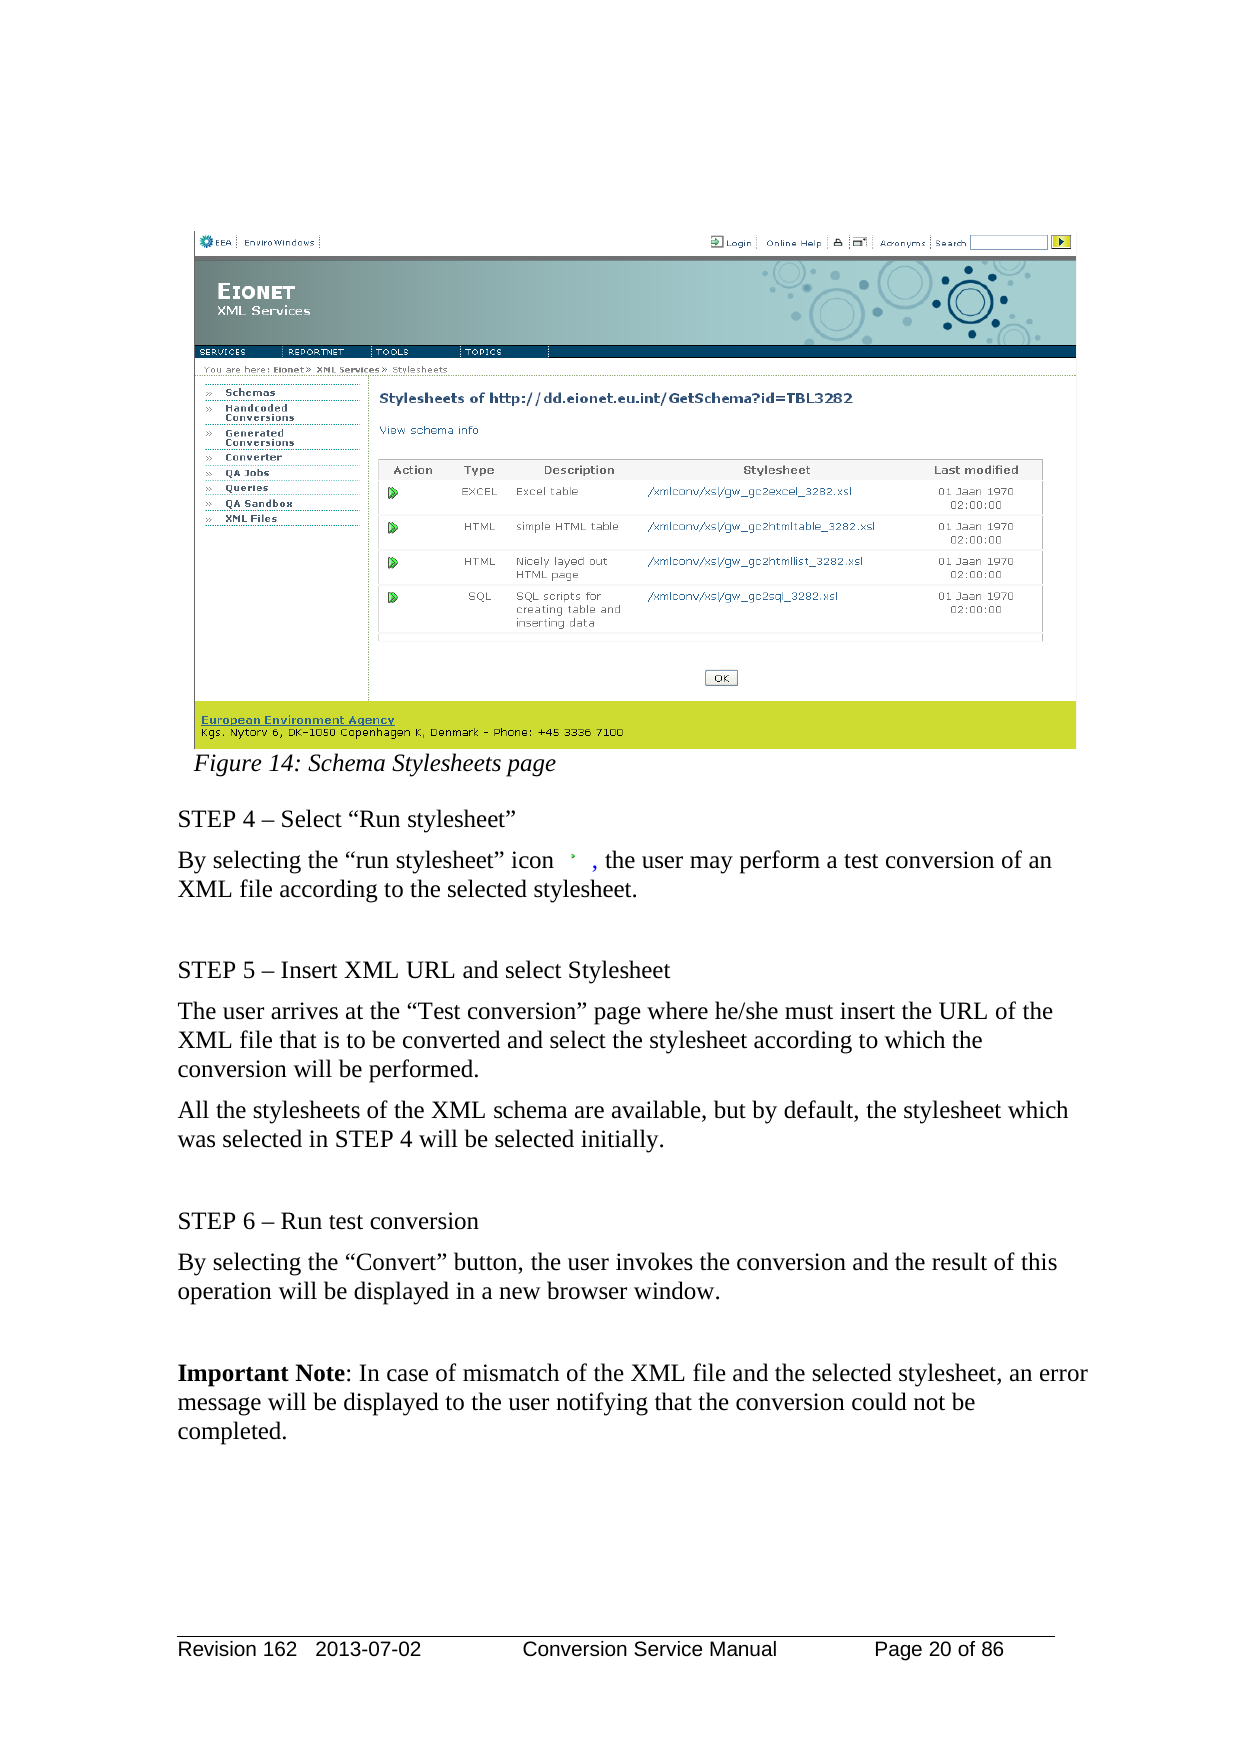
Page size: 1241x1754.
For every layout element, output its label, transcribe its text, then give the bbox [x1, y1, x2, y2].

text Step 5 – Insert XML URL and select Stylesheet [177, 955, 1092, 984]
text Important Note: In case of mismatch of the XML file and the selected stylesheet, an error message will be displayed to the user notifying that the conversion could not be completed. [177, 1357, 1092, 1444]
text The user arrives at the “Test conversion” page where he/she must insert the URL of the XML file that is to be converted and select the stylesheet according to which the conversion will be performed. [177, 996, 1092, 1083]
text By selecting the “run stylesheet” icon, the user may perform a test conversion of an XML file according to the selected stylesheet. [177, 844, 1092, 903]
text Figure 14: Schema Stylesheets page [194, 749, 1076, 777]
text Step 6 – Run test conversion [177, 1206, 1092, 1235]
text Step 4 – Select “Run stylesheet” [177, 804, 1092, 833]
text All the stylesheets of the XML schema are available, but by default, the stylesheet which was selected in STEP 4 will be selected initially. [177, 1095, 1092, 1153]
text By selecting the “Convert” button, the user invokes the conversion and the result of this operation will be displayed in a new browser window. [177, 1247, 1092, 1305]
